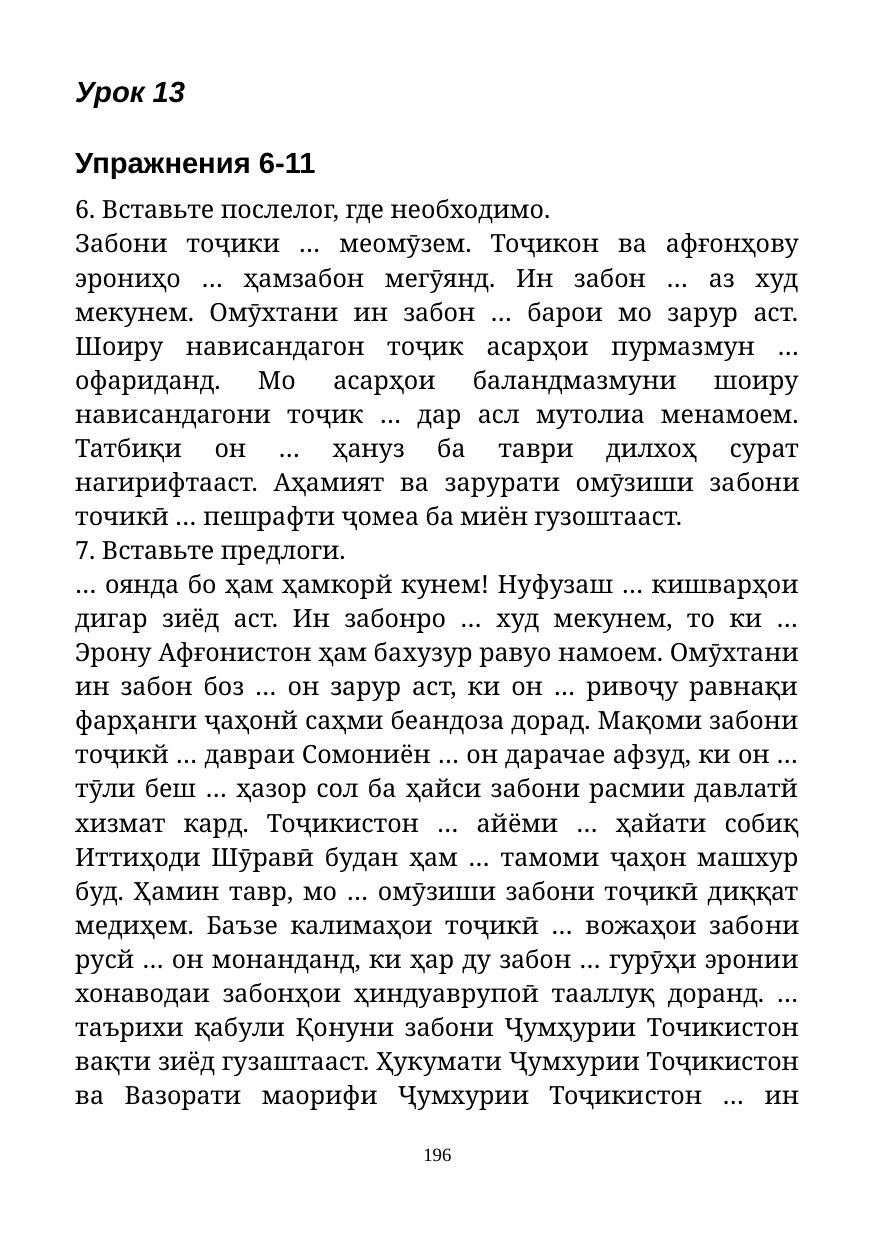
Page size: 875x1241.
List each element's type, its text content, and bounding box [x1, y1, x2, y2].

subtitle Урок 13 [75, 75, 799, 108]
text 6. Вставьте послелог, где необходимо. [75, 192, 799, 226]
text … оянда бо ҳам ҳамкорй кунем! Нуфузаш … кишварҳои дигар зиёд аст. Ин забонро … худ мекунем, то ки … Эрону Афғонистон ҳам ба­хузур равуо намоем. Омӯхтани ин забон боз … он зарур аст, ки он … ривоҷу равнақи фарҳанги ҷаҳонй саҳми беандоза дорад. Мақоми забони тоҷикй … давраи Сомониён … он дарачае афзуд, ки он … тӯли беш … ҳазор сол ба ҳайси забони расмии давлатй хизмат кард. Тоҷикистон … айёми … ҳайати собиқ Иттиҳоди Шӯравӣ будан ҳам … тамоми ҷаҳон машхур буд. Ҳамин тавр, мо … омӯзиши забони тоҷикӣ диққат медиҳем. Баъзе калимаҳои тоҷикӣ … вожаҳои забо­ни русй … он монанданд, ки ҳар ду забон … гурӯҳи эронии хонаво­даи забонҳои ҳиндуаврупоӣ тааллуқ доранд. … таърихи қабули Қо­нуни забони Ҷумҳурии Точикистон вақти зиёд гузаштааст. Ҳукума­ти Ҷумхурии Тоҷикистон ва Вазорати маорифи Ҷумхурии Тоҷики­стон … ин [75, 567, 799, 1112]
text Забони тоҷики … меомӯзем. Тоҷикон ва афғонҳову эрониҳо … ҳамзабон мегӯянд. Ин забон … аз худ мекунем. Омӯхтани ин забон … барои мо зарур аст. Шоиру нависандагон тоҷик асарҳои пурмаз­мун … офариданд. Мо асарҳои баландмазмуни шоиру нависандаго­ни тоҷик … дар асл мутолиа менамоем. Татбиқи он … ҳануз ба таври дилхоҳ сурат нагирифтааст. Аҳамият ва зарурати омӯзиши за­бони точикӣ … пешрафти ҷомеа ба миён гузоштааст. [75, 226, 799, 533]
text 7. Вставьте предлоги. [75, 533, 799, 567]
subtitle Упражнения 6-11 [75, 146, 799, 179]
